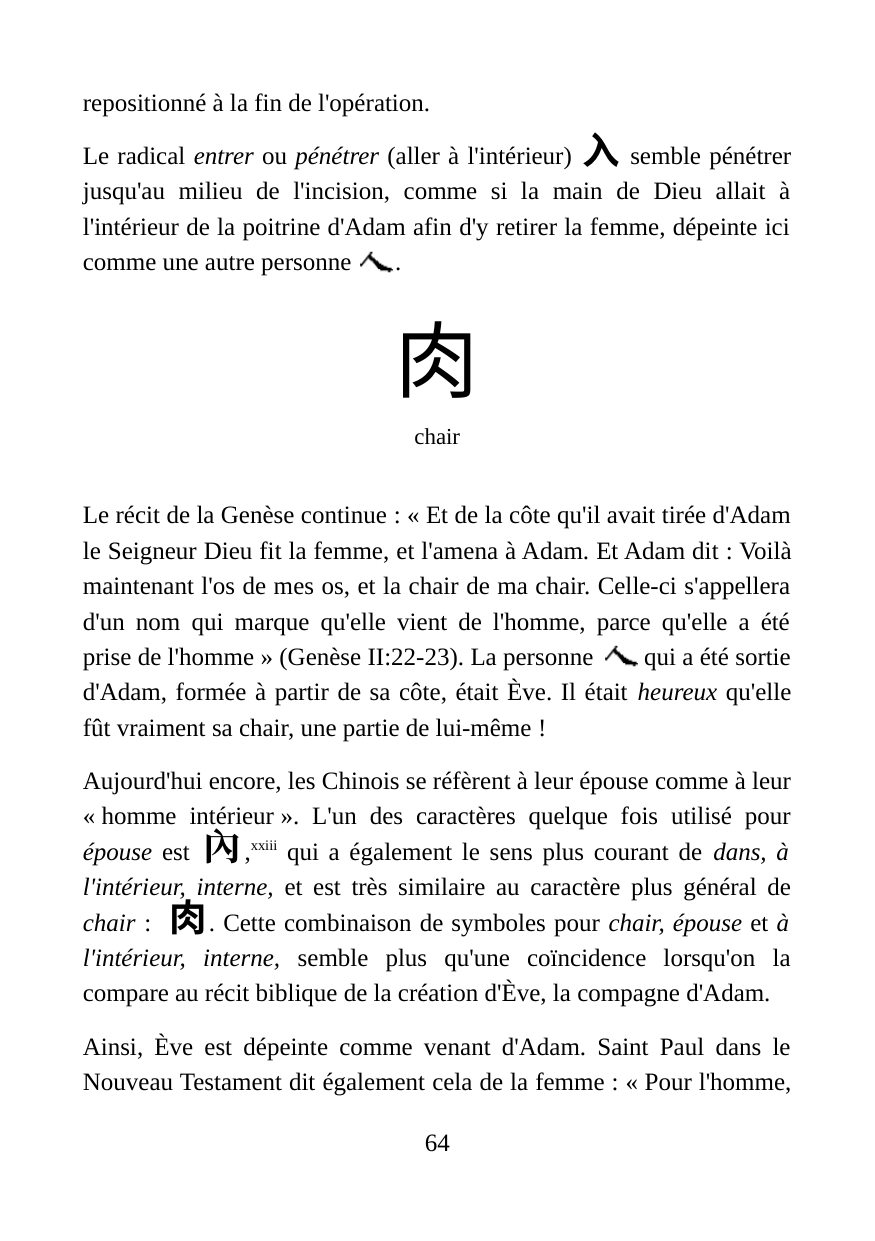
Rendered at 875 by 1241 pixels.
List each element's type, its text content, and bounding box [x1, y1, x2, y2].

text Ainsi, Ève est dépeinte comme venant d'Adam. Saint Paul dans le Nouveau Testament dit également cela de la femme : « Pour l'homme, [83, 1027, 791, 1097]
text Le radical entrer ou pénétrer (aller à l'intérieur) 入 semble pénétrer jusqu'au milieu de l'incision, comme si la main de Dieu allait à l'intérieur de la poitrine d'Adam afin d'y retirer la femme, dépeinte ici comme une autre personne . [83, 136, 791, 277]
text 肉 [83, 295, 791, 416]
picture [357, 240, 394, 282]
text chair [83, 416, 791, 451]
picture [602, 634, 639, 676]
text Aujourd'hui encore, les Chinois se réfèrent à leur épouse comme à leur « homme intérieur ». L'un des caractères quelque fois utilisé pour épouse est 內, qui a également le sens plus courant de dans, à l'intérieur, interne, et est très similaire au caractère plus général de chair : 肉. Cette combinaison de symboles pour chair, épouse et à l'intérieur, interne, semble plus qu'une coïncidence lorsqu'on la compare au récit biblique de la création d'Ève, la compagne d'Adam. [83, 761, 791, 1009]
text Le récit de la Genèse continue : « Et de la côte qu'il avait tirée d'Adam le Seigneur Dieu fit la femme, et l'amena à Adam. Et Adam dit : Voilà maintenant l'os de mes os, et la chair de ma chair. Celle-ci s'appellera d'un nom qui marque qu'elle vient de l'homme, parce qu'elle a été prise de l'homme » (Genèse II:22-23). La personne qui a été sortie d'Adam, formée à partir de sa côte, était Ève. Il était heureux qu'elle fût vraiment sa chair, une partie de lui-même ! [83, 495, 791, 743]
text repositionné à la fin de l'opération. [83, 83, 791, 118]
